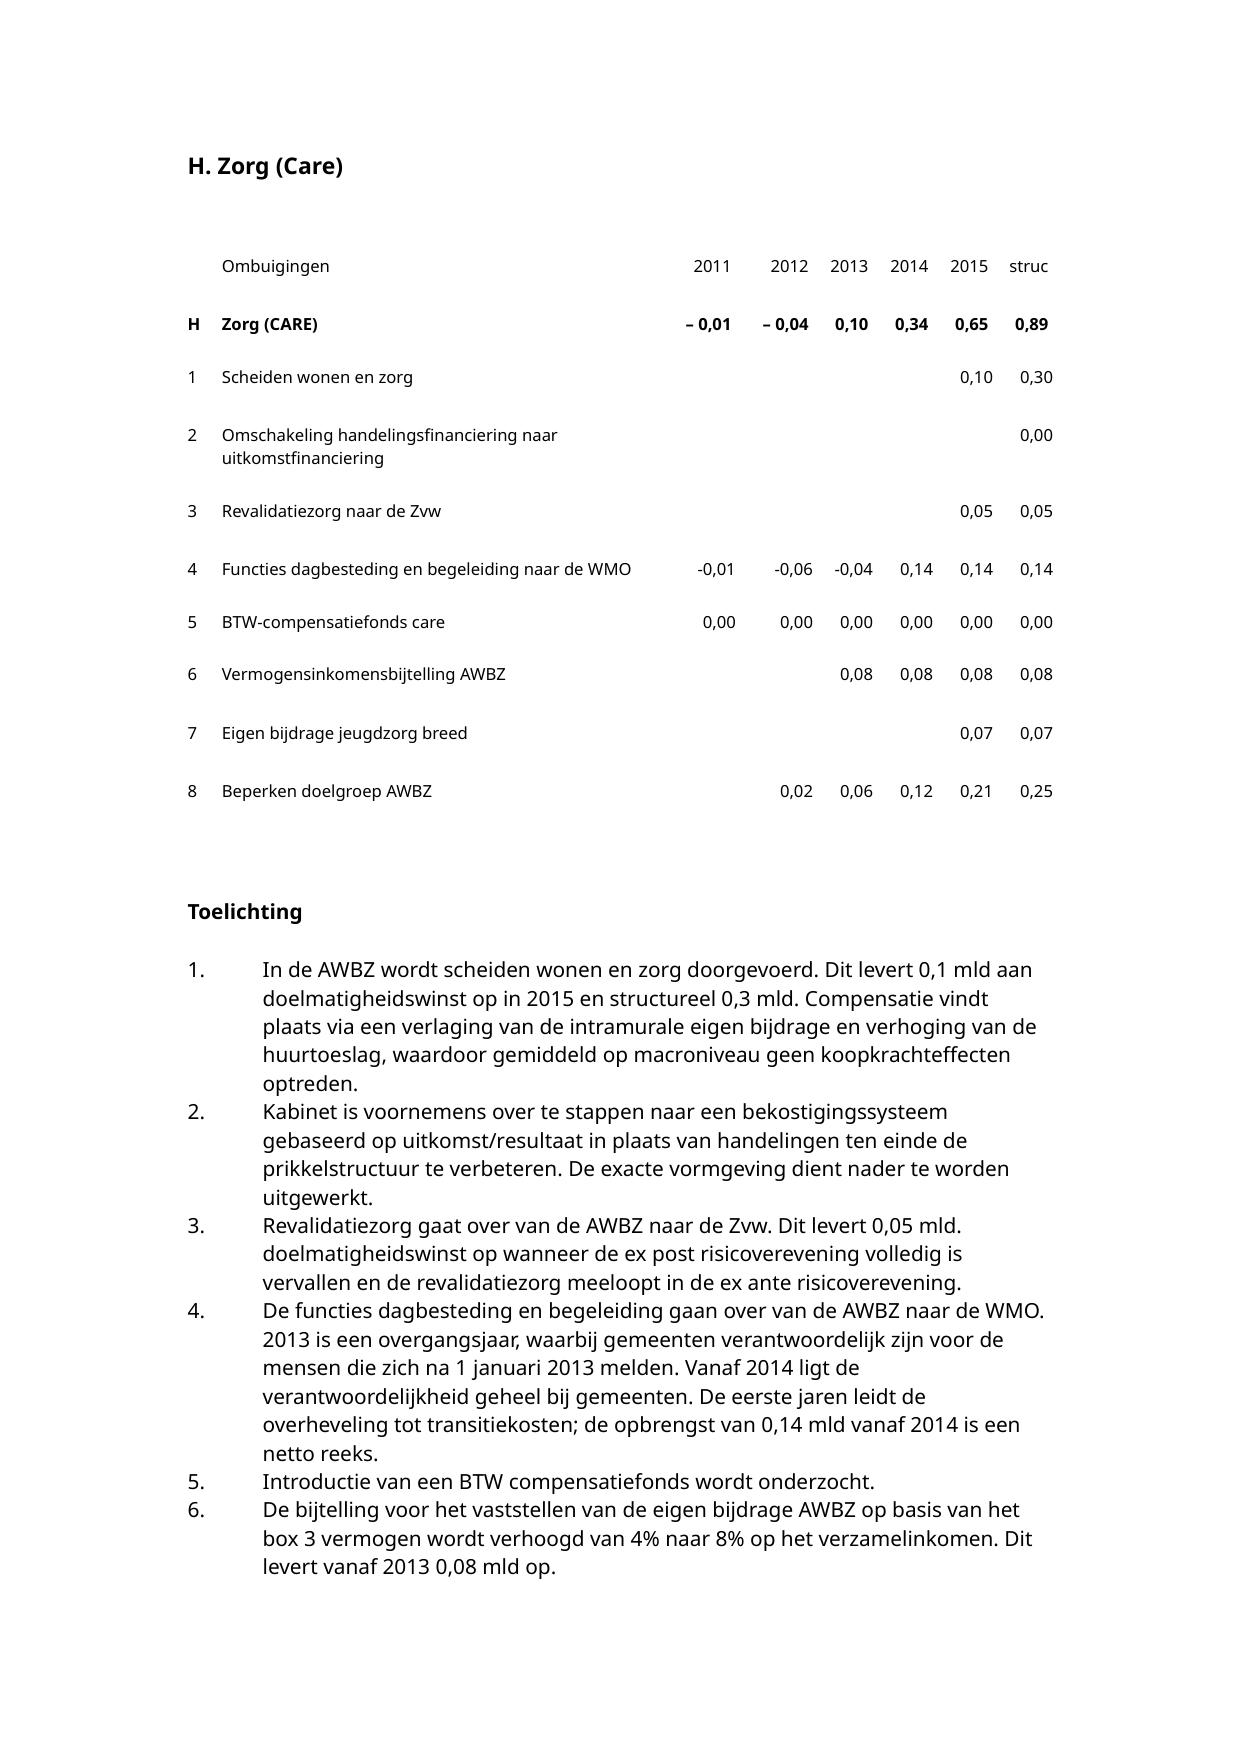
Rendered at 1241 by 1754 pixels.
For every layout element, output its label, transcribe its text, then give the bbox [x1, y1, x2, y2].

table_cell Omschakeling handelingsfinanciering naar uitkomstfinanciering [222, 424, 658, 499]
table_cell Vermogensinkomensbijtelling AWBZ [222, 663, 658, 721]
table_cell 0,10 [933, 365, 993, 424]
table_cell Beperken doelgroep AWBZ [222, 780, 658, 838]
list In de AWBZ wordt scheiden wonen en zorg doorgevoerd. Dit levert 0,1 mld aan doelmatigheidswinst op in 2015 en structureel 0,3 mld. Compensatie vindt plaats via een verlaging van de intramurale eigen bijdrage en verhoging van de huurtoeslag, waardoor gemiddeld op macroniveau geen koopkrachteffecten optreden. [187, 955, 1053, 1097]
table_cell [873, 721, 933, 780]
table_cell 0,06 [813, 780, 873, 838]
table_cell [659, 721, 736, 780]
table_cell 0,65 [933, 313, 993, 365]
table_cell Zorg (CARE) [222, 313, 658, 365]
table_cell [736, 424, 813, 499]
table_cell 0,00 [933, 610, 993, 663]
table_cell Functies dagbesteding en begeleiding naar de WMO [222, 558, 658, 610]
table_cell 0,07 [993, 721, 1053, 780]
table_cell 0,30 [993, 365, 1053, 424]
table_cell [813, 721, 873, 780]
table_cell 0,00 [993, 610, 1053, 663]
table_cell 0,21 [933, 780, 993, 838]
table_cell [659, 780, 736, 838]
table_cell 0,10 [813, 313, 873, 365]
table_cell 0,14 [933, 558, 993, 610]
table_cell – 0,04 [736, 313, 813, 365]
table_cell [659, 365, 736, 424]
table_cell 1 [188, 365, 222, 424]
table_header 2012 [736, 254, 813, 313]
table_cell [659, 499, 736, 558]
list De bijtelling voor het vaststellen van de eigen bijdrage AWBZ op basis van het box 3 vermogen wordt verhoogd van 4% naar 8% op het verzamelinkomen. Dit levert vanaf 2013 0,08 mld op. [187, 1496, 1053, 1581]
list De functies dagbesteding en begeleiding gaan over van de AWBZ naar de WMO. 2013 is een overgangsjaar, waarbij gemeenten verantwoordelijk zijn voor de mensen die zich na 1 januari 2013 melden. Vanaf 2014 ligt de verantwoordelijkheid geheel bij gemeenten. De eerste jaren leidt de overheveling tot transitiekosten; de opbrengst van 0,14 mld vanaf 2014 is een netto reeks. [187, 1296, 1053, 1467]
table_cell 0,07 [933, 721, 993, 780]
list Revalidatiezorg gaat over van de AWBZ naar de Zvw. Dit levert 0,05 mld. doelmatigheidswinst op wanneer de ex post risicoverevening volledig is vervallen en de revalidatiezorg meeloopt in de ex ante risicoverevening. [187, 1211, 1053, 1296]
table_cell 0,08 [813, 663, 873, 721]
table_cell [736, 365, 813, 424]
table_cell [933, 424, 993, 499]
table_cell 0,12 [873, 780, 933, 838]
list Kabinet is voornemens over te stappen naar een bekostigingssysteem gebaseerd op uitkomst/resultaat in plaats van handelingen ten einde de prikkelstructuur te verbeteren. De exacte vormgeving dient nader te worden uitgewerkt. [187, 1097, 1053, 1211]
table_cell 4 [188, 558, 222, 610]
table_cell [736, 499, 813, 558]
subtitle H. Zorg (Care) [187, 150, 1053, 181]
table_cell 0,08 [993, 663, 1053, 721]
table_cell 0,00 [993, 424, 1053, 499]
table_cell [873, 424, 933, 499]
table_cell [813, 365, 873, 424]
table_cell 2 [188, 424, 222, 499]
table_cell 3 [188, 499, 222, 558]
table_cell 0,00 [873, 610, 933, 663]
table_cell [659, 424, 736, 499]
table_cell 0,25 [993, 780, 1053, 838]
table_cell [659, 663, 736, 721]
table_cell – 0,01 [659, 313, 736, 365]
table_cell 0,08 [933, 663, 993, 721]
table_cell Scheiden wonen en zorg [222, 365, 658, 424]
table_header struc [993, 254, 1053, 313]
table_cell 0,89 [993, 313, 1053, 365]
table_header [188, 254, 222, 313]
table_cell 0,14 [993, 558, 1053, 610]
table_header 2014 [873, 254, 933, 313]
table_cell 0,08 [873, 663, 933, 721]
table_cell [736, 721, 813, 780]
list Introductie van een BTW compensatiefonds wordt onderzocht. [187, 1467, 1053, 1496]
table_cell BTW-compensatiefonds care [222, 610, 658, 663]
table_cell [813, 499, 873, 558]
table_cell H [188, 313, 222, 365]
table_header 2013 [813, 254, 873, 313]
table_cell 0,00 [813, 610, 873, 663]
table_cell Eigen bijdrage jeugdzorg breed [222, 721, 658, 780]
table_cell 0,00 [659, 610, 736, 663]
table_cell Revalidatiezorg naar de Zvw [222, 499, 658, 558]
table_cell [736, 663, 813, 721]
table_cell 0,02 [736, 780, 813, 838]
table_cell [873, 365, 933, 424]
table_cell [813, 424, 873, 499]
table_cell 0,00 [736, 610, 813, 663]
table_cell 0,34 [873, 313, 933, 365]
table_cell [873, 499, 933, 558]
table_cell -0,04 [813, 558, 873, 610]
table_header Ombuigingen [222, 254, 658, 313]
table_cell 0,05 [993, 499, 1053, 558]
table_cell 7 [188, 721, 222, 780]
text Toelichting [187, 897, 1053, 925]
table_cell -0,06 [736, 558, 813, 610]
table_cell 8 [188, 780, 222, 838]
table_cell 0,05 [933, 499, 993, 558]
table_cell 5 [188, 610, 222, 663]
table_header 2011 [659, 254, 736, 313]
table_cell -0,01 [659, 558, 736, 610]
table_cell 0,14 [873, 558, 933, 610]
table_header 2015 [933, 254, 993, 313]
table_cell 6 [188, 663, 222, 721]
